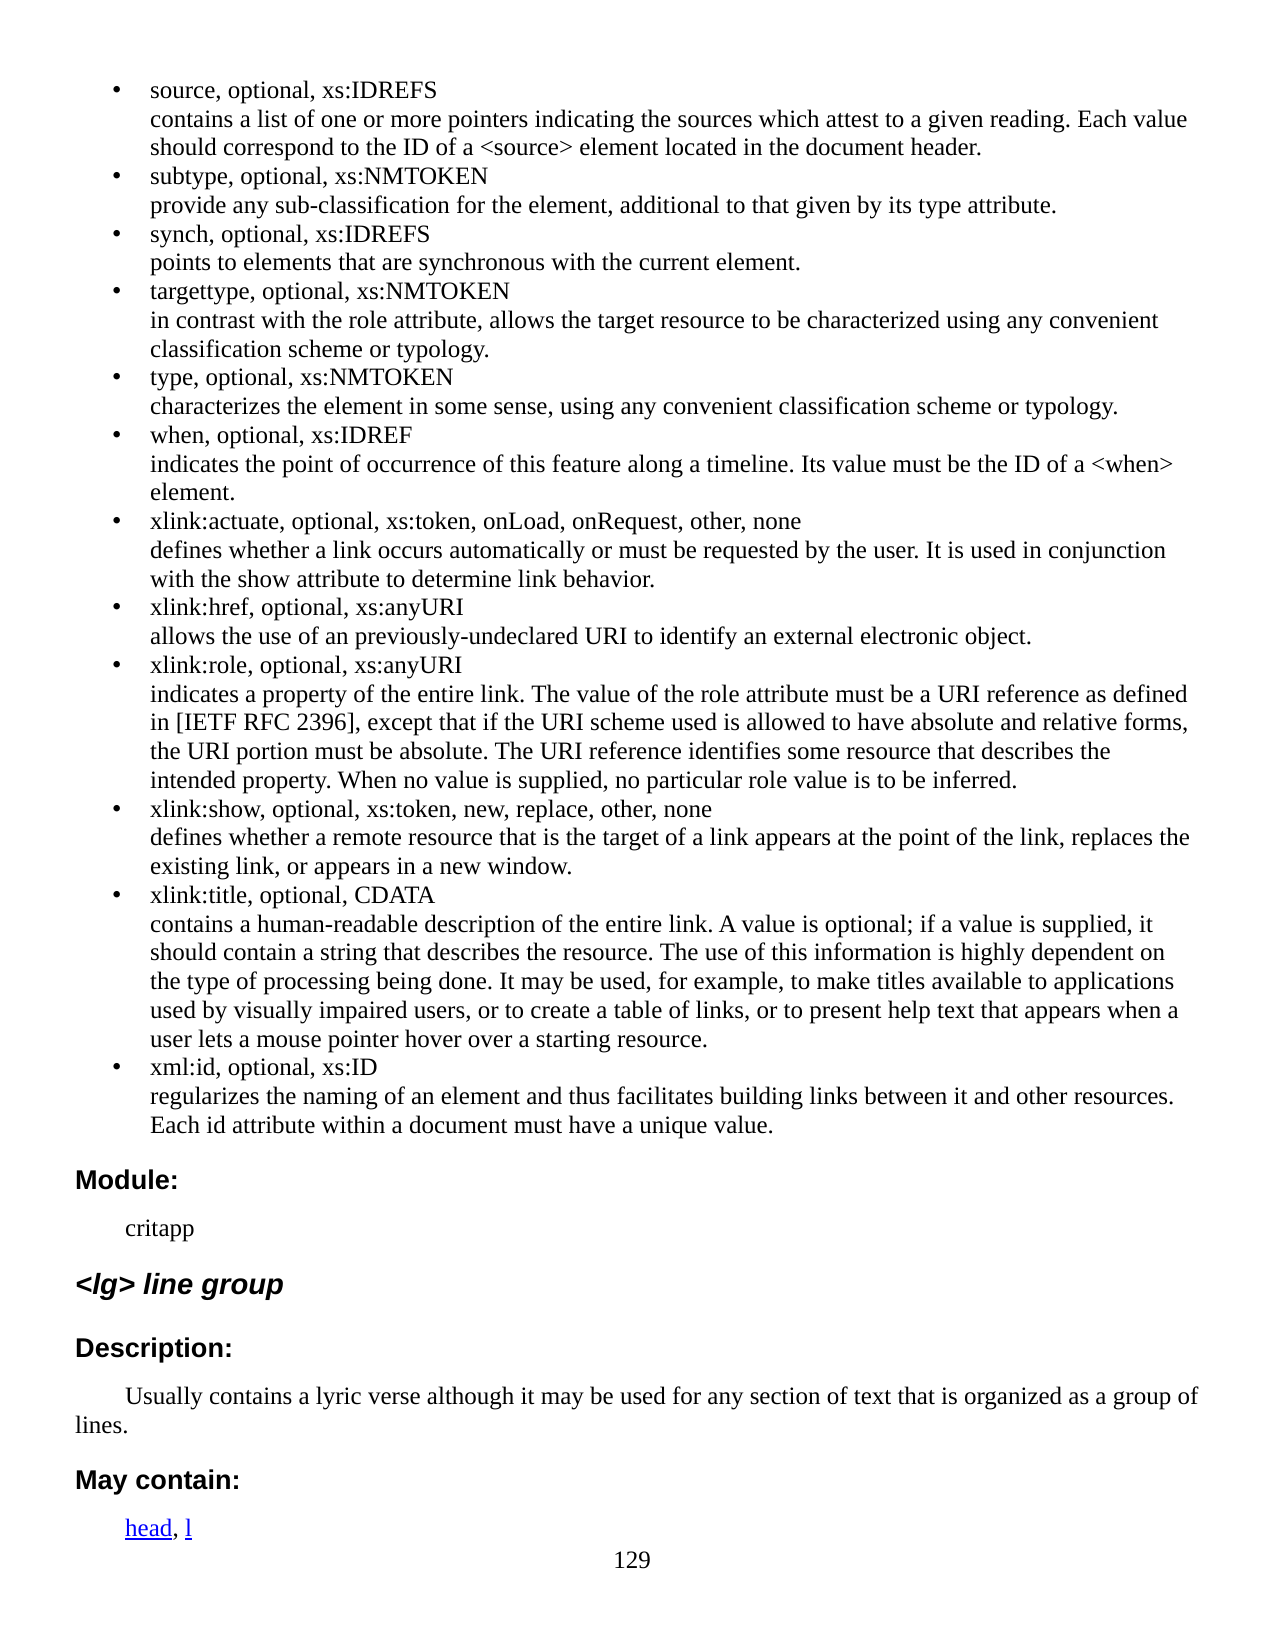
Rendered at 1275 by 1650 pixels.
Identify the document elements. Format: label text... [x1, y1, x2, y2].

list synch, optional, xs:IDREFS points to elements that are synchronous with the current element. [112, 219, 1200, 276]
list xlink:title, optional, CDATA contains a human-readable description of the entire link. A value is optional; if a value is supplied, it should contain a string that describes the resource. The use of this information is highly dependent on the type of processing being done. It may be used, for example, to make titles available to applications used by visually impaired users, or to create a table of links, or to present help text that appears when a user lets a mouse pointer hover over a starting resource. [112, 880, 1200, 1052]
text head, l [75, 1513, 1200, 1542]
text Usually contains a lyric verse although it may be used for any section of text that is organized as a group of lines. [75, 1381, 1200, 1439]
subtitle Description: [75, 1332, 1200, 1363]
subtitle May contain: [75, 1464, 1200, 1495]
list xml:id, optional, xs:ID regularizes the naming of an element and thus facilitates building links between it and other resources. Each id attribute within a document must have a unique value. [112, 1052, 1200, 1139]
list subtype, optional, xs:NMTOKEN provide any sub-classification for the element, additional to that given by its type attribute. [112, 161, 1200, 219]
subtitle Module: [75, 1164, 1200, 1195]
text critapp [75, 1213, 1200, 1242]
list when, optional, xs:IDREF indicates the point of occurrence of this feature along a timeline. Its value must be the ID of a <when> element. [112, 420, 1200, 506]
list type, optional, xs:NMTOKEN characterizes the element in some sense, using any convenient classification scheme or typology. [112, 362, 1200, 420]
list xlink:show, optional, xs:token, new, replace, other, none defines whether a remote resource that is the target of a link appears at the point of the link, replaces the existing link, or appears in a new window. [112, 794, 1200, 880]
list xlink:role, optional, xs:anyURI indicates a property of the entire link. The value of the role attribute must be a URI reference as defined in [IETF RFC 2396], except that if the URI scheme used is allowed to have absolute and relative forms, the URI portion must be absolute. The URI reference identifies some resource that describes the intended property. When no value is supplied, no particular role value is to be inferred. [112, 650, 1200, 794]
list targettype, optional, xs:NMTOKEN in contrast with the role attribute, allows the target resource to be characterized using any convenient classification scheme or typology. [112, 276, 1200, 362]
list xlink:actuate, optional, xs:token, onLoad, onRequest, other, none defines whether a link occurs automatically or must be requested by the user. It is used in conjunction with the show attribute to determine link behavior. [112, 506, 1200, 592]
subtitle <lg> line group [75, 1267, 1200, 1301]
list xlink:href, optional, xs:anyURI allows the use of an previously-undeclared URI to identify an external electronic object. [112, 592, 1200, 650]
list source, optional, xs:IDREFS contains a list of one or more pointers indicating the sources which attest to a given reading. Each value should correspond to the ID of a <source> element located in the document header. [112, 75, 1200, 161]
